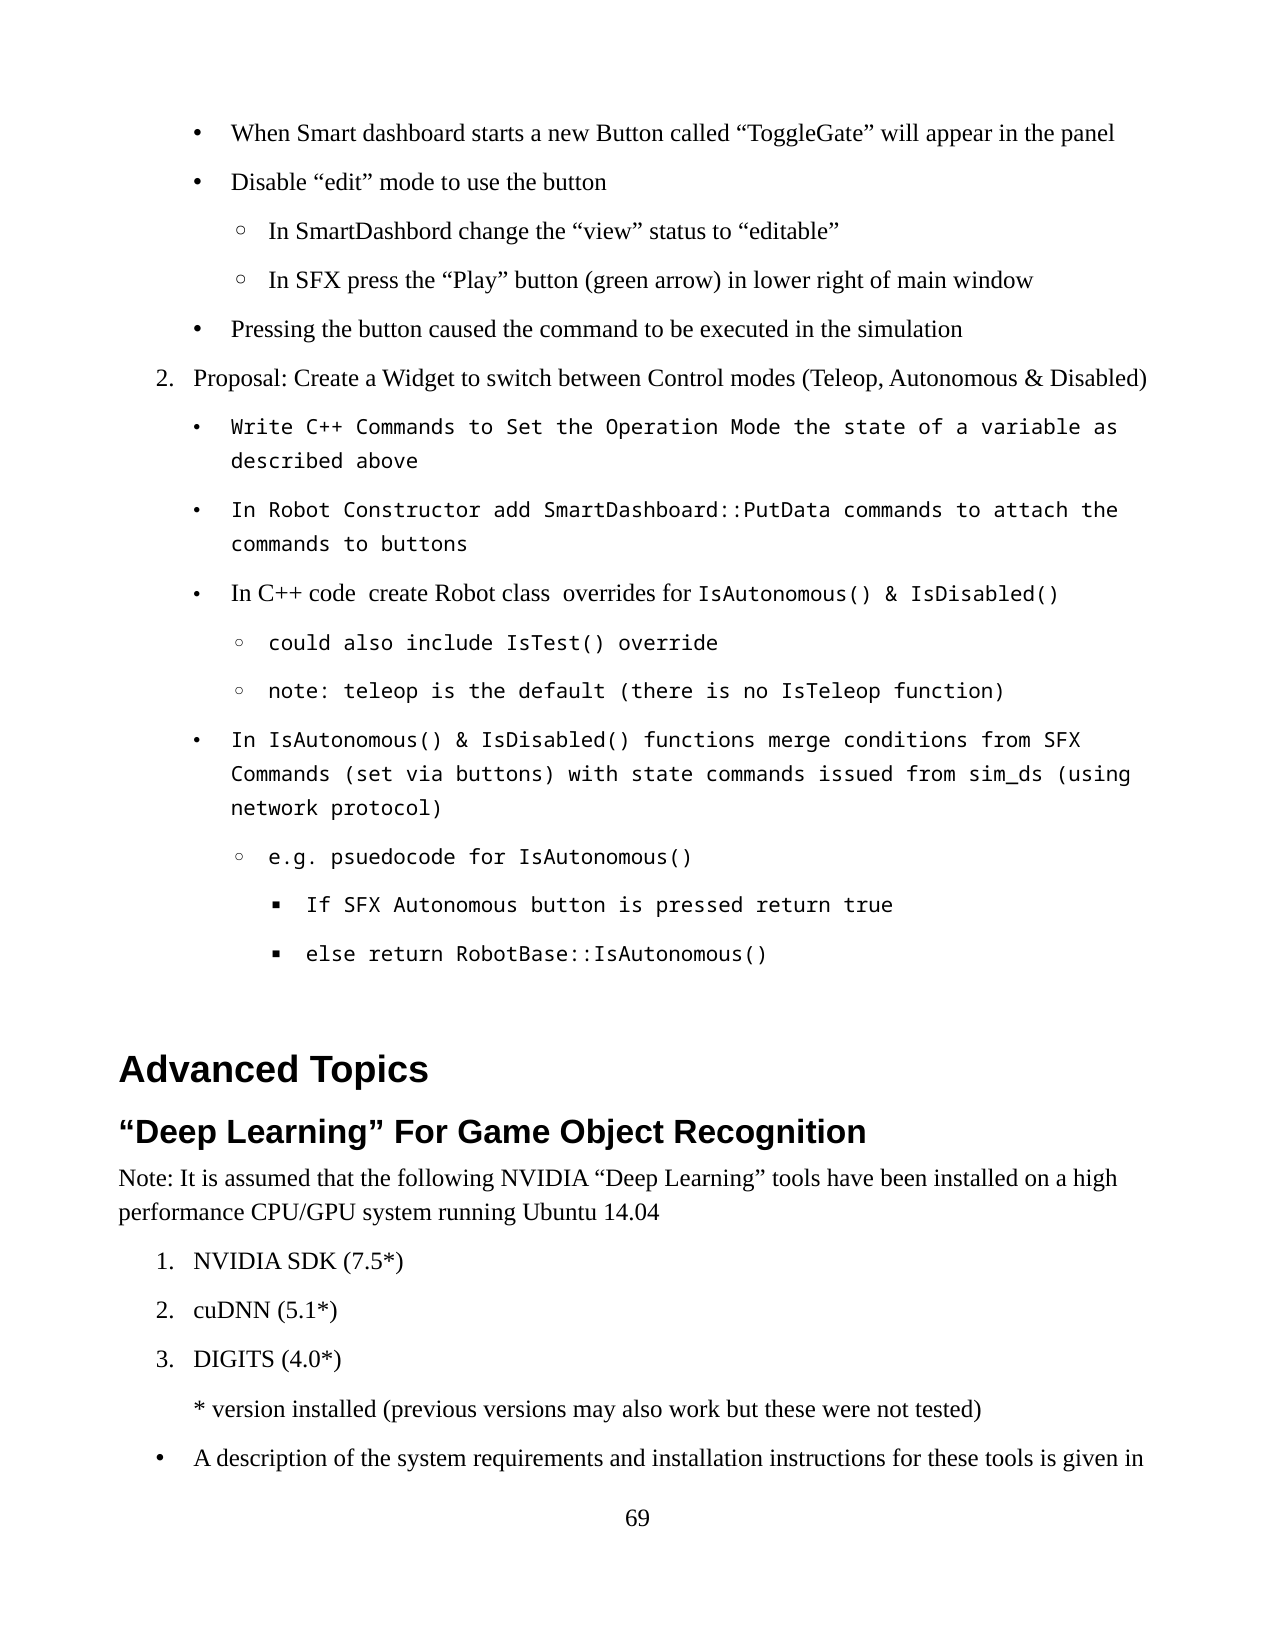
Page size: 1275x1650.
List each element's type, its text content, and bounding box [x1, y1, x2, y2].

list else return RobotBase::IsAutonomous() [268, 939, 1157, 968]
subtitle Advanced Topics [118, 1047, 1157, 1091]
list DIGITS (4.0*) [156, 1344, 1157, 1373]
list If SFX Autonomous button is pressed return true [268, 891, 1157, 919]
list Pressing the button caused the command to be executed in the simulation [193, 314, 1157, 343]
list note: teleop is the default (there is no IsTeleop function) [231, 676, 1157, 705]
text Note: It is assumed that the following NVIDIA “Deep Learning” tools have been installed on a high performance CPU/GPU system running Ubuntu 14.04 [118, 1163, 1157, 1226]
list could also include IsTest() override [231, 628, 1157, 656]
list In Robot Constructor add SmartDashboard::PutData commands to attach the commands to buttons [193, 495, 1157, 558]
list Write C++ Commands to Set the Operation Mode the state of a variable as described above [193, 412, 1157, 475]
list A description of the system requirements and installation instructions for these tools is given in [156, 1443, 1157, 1471]
list NVIDIA SDK (7.5*) [156, 1246, 1157, 1275]
list When Smart dashboard starts a new Button called “ToggleGate” will appear in the panel [193, 118, 1157, 147]
list In SFX press the “Play” button (green arrow) in lower right of main window [231, 265, 1157, 294]
list e.g. psuedocode for IsAutonomous() [231, 842, 1157, 870]
list In SmartDashbord change the “view” status to “editable” [231, 216, 1157, 245]
list In IsAutonomous() & IsDisabled() functions merge conditions from SFX Commands (set via buttons) with state commands issued from sim_ds (using network protocol) [193, 725, 1157, 822]
list Proposal: Create a Widget to switch between Control modes (Teleop, Autonomous & Disabled) [156, 363, 1157, 392]
list cuDNN (5.1*) [156, 1296, 1157, 1324]
list * version installed (previous versions may also work but these were not tested) [156, 1394, 1157, 1422]
subtitle “Deep Learning” For Game Object Recognition [118, 1112, 1157, 1150]
list In C++ code create Robot class overrides for IsAutonomous() & IsDisabled() [193, 578, 1157, 607]
list Disable “edit” mode to use the button [193, 167, 1157, 196]
